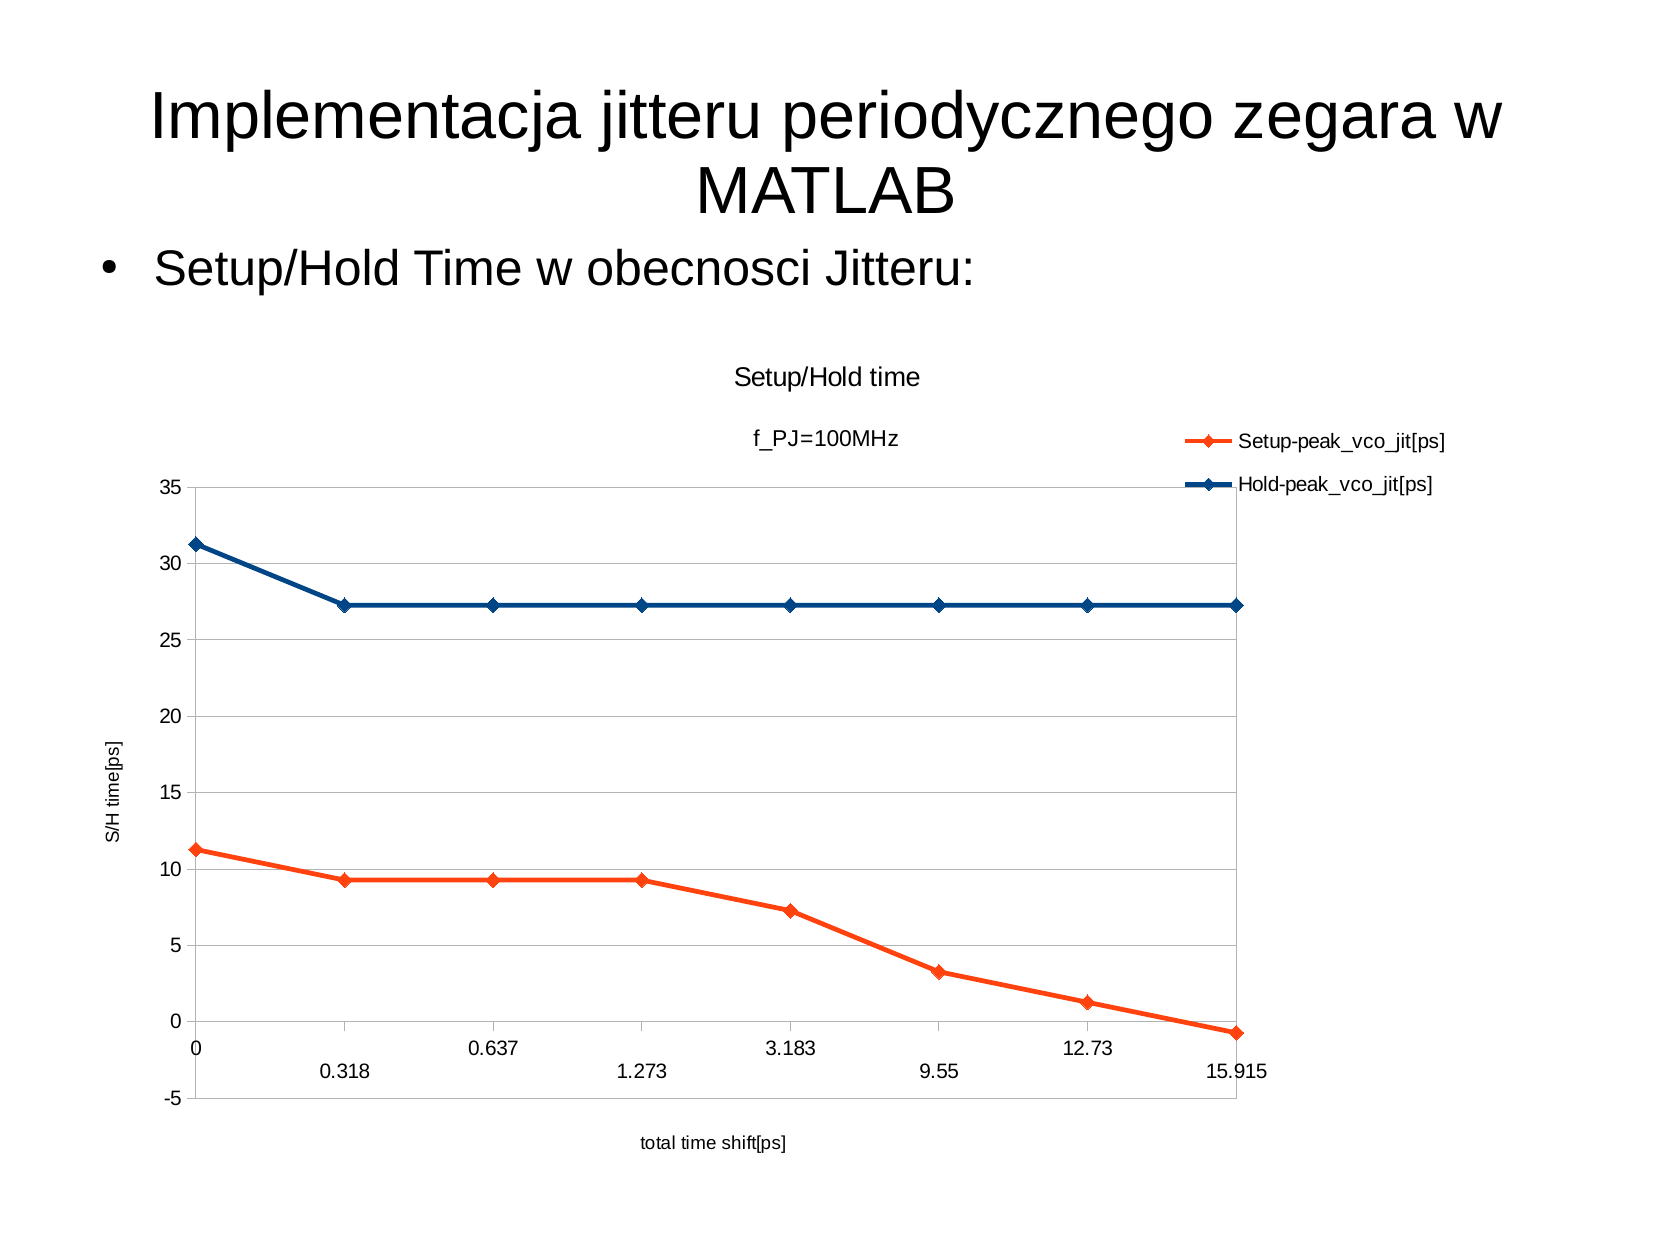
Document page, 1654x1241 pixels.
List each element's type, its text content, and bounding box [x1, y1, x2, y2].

chart [69, 330, 1585, 1186]
list Setup/Hold Time w obecnosci Jitteru: [82, 240, 1571, 330]
title Implementacja jitteru periodycznego zegara w MATLAB [82, 49, 1571, 240]
